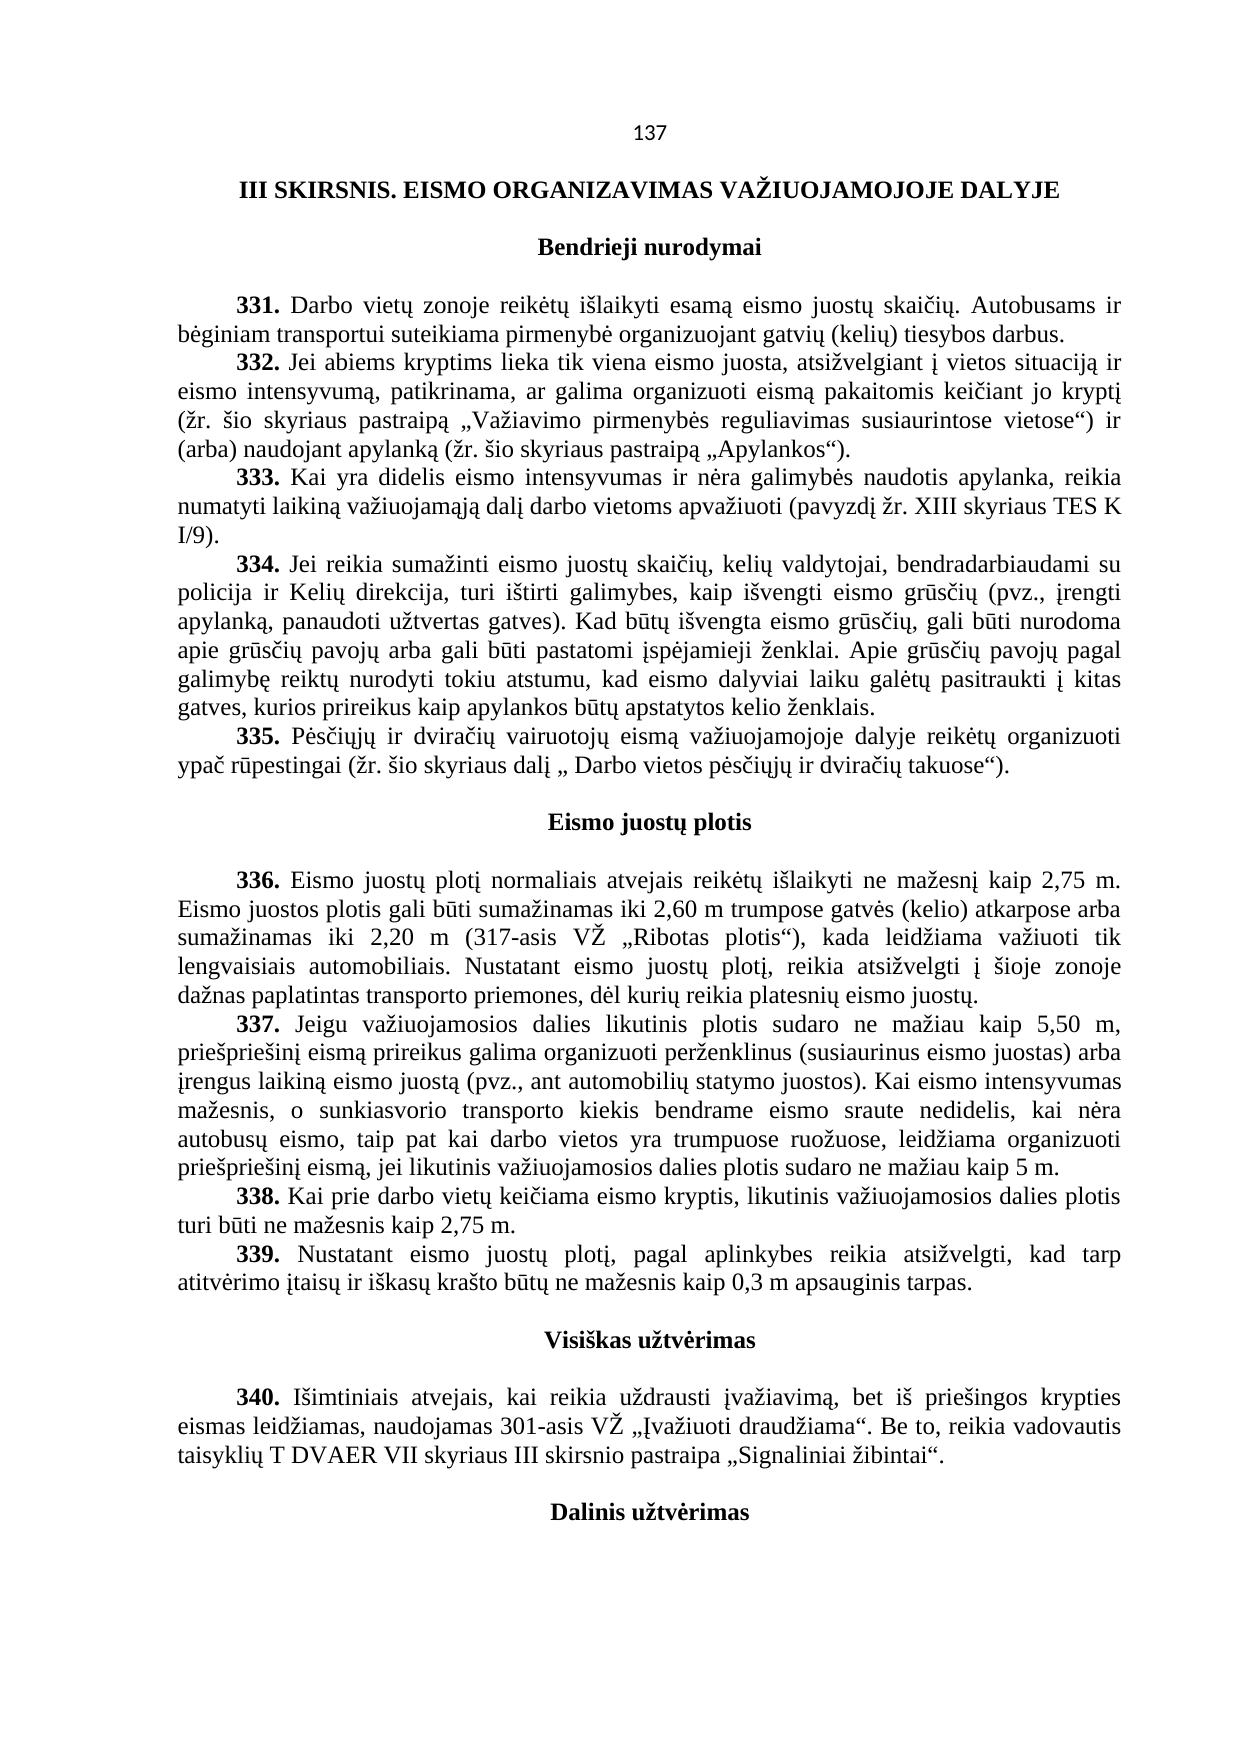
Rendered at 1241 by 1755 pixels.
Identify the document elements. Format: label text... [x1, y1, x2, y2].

text Eismo juostų plotis [177, 807, 1122, 836]
text 333. Kai yra didelis eismo intensyvumas ir nėra galimybės naudotis apylanka, reikia numatyti laikiną važiuojamąją dalį darbo vietoms apvažiuoti (pavyzdį žr. XIII skyriaus TES K I/9). [177, 462, 1122, 549]
text 340. Išimtiniais atvejais, kai reikia uždrausti įvažiavimą, bet iš priešingos krypties eismas leidžiamas, naudojamas 301-asis VŽ „Įvažiuoti draudžiama“. Be to, reikia vadovautis taisyklių T DVAER VII skyriaus III skirsnio pastraipa „Signaliniai žibintai“. [177, 1382, 1122, 1469]
text 335. Pėsčiųjų ir dviračių vairuotojų eismą važiuojamojoje dalyje reikėtų organizuoti ypač rūpestingai (žr. šio skyriaus dalį „ Darbo vietos pėsčiųjų ir dviračių takuose“). [177, 721, 1122, 779]
text 331. Darbo vietų zonoje reikėtų išlaikyti esamą eismo juostų skaičių. Autobusams ir bėginiam transportui suteikiama pirmenybė organizuojant gatvių (kelių) tiesybos darbus. [177, 290, 1122, 347]
text III SKIRSNIS. EISMO ORGANIZAVIMAS VAŽIUOJAMOJOJE DALYJE [177, 175, 1122, 204]
text Bendrieji nurodymai [177, 232, 1122, 261]
text 332. Jei abiems kryptims lieka tik viena eismo juosta, atsižvelgiant į vietos situaciją ir eismo intensyvumą, patikrinama, ar galima organizuoti eismą pakaitomis keičiant jo kryptį (žr. šio skyriaus pastraipą „Važiavimo pirmenybės reguliavimas susiaurintose vietose“) ir (arba) naudojant apylanką (žr. šio skyriaus pastraipą „Apylankos“). [177, 347, 1122, 462]
text 336. Eismo juostų plotį normaliais atvejais reikėtų išlaikyti ne mažesnį kaip 2,75 m. Eismo juostos plotis gali būti sumažinamas iki 2,60 m trumpose gatvės (kelio) atkarpose arba sumažinamas iki 2,20 m (317-asis VŽ „Ribotas plotis“), kada leidžiama važiuoti tik lengvaisiais automobiliais. Nustatant eismo juostų plotį, reikia atsižvelgti į šioje zonoje dažnas paplatintas transporto priemones, dėl kurių reikia platesnių eismo juostų. [177, 865, 1122, 1009]
text Dalinis užtvėrimas [177, 1497, 1122, 1526]
text 334. Jei reikia sumažinti eismo juostų skaičių, kelių valdytojai, bendradarbiaudami su policija ir Kelių direkcija, turi ištirti galimybes, kaip išvengti eismo grūsčių (pvz., įrengti apylanką, panaudoti užtvertas gatves). Kad būtų išvengta eismo grūsčių, gali būti nurodoma apie grūsčių pavojų arba gali būti pastatomi įspėjamieji ženklai. Apie grūsčių pavojų pagal galimybę reiktų nurodyti tokiu atstumu, kad eismo dalyviai laiku galėtų pasitraukti į kitas gatves, kurios prireikus kaip apylankos būtų apstatytos kelio ženklais. [177, 549, 1122, 721]
text 339. Nustatant eismo juostų plotį, pagal aplinkybes reikia atsižvelgti, kad tarp atitvėrimo įtaisų ir iškasų krašto būtų ne mažesnis kaip 0,3 m apsauginis tarpas. [177, 1239, 1122, 1296]
text 337. Jeigu važiuojamosios dalies likutinis plotis sudaro ne mažiau kaip 5,50 m, priešpriešinį eismą prireikus galima organizuoti perženklinus (susiaurinus eismo juostas) arba įrengus laikiną eismo juostą (pvz., ant automobilių statymo juostos). Kai eismo intensyvumas mažesnis, o sunkiasvorio transporto kiekis bendrame eismo sraute nedidelis, kai nėra autobusų eismo, taip pat kai darbo vietos yra trumpuose ruožuose, leidžiama organizuoti priešpriešinį eismą, jei likutinis važiuojamosios dalies plotis sudaro ne mažiau kaip 5 m. [177, 1009, 1122, 1181]
text 338. Kai prie darbo vietų keičiama eismo kryptis, likutinis važiuojamosios dalies plotis turi būti ne mažesnis kaip 2,75 m. [177, 1181, 1122, 1239]
text Visiškas užtvėrimas [177, 1325, 1122, 1354]
